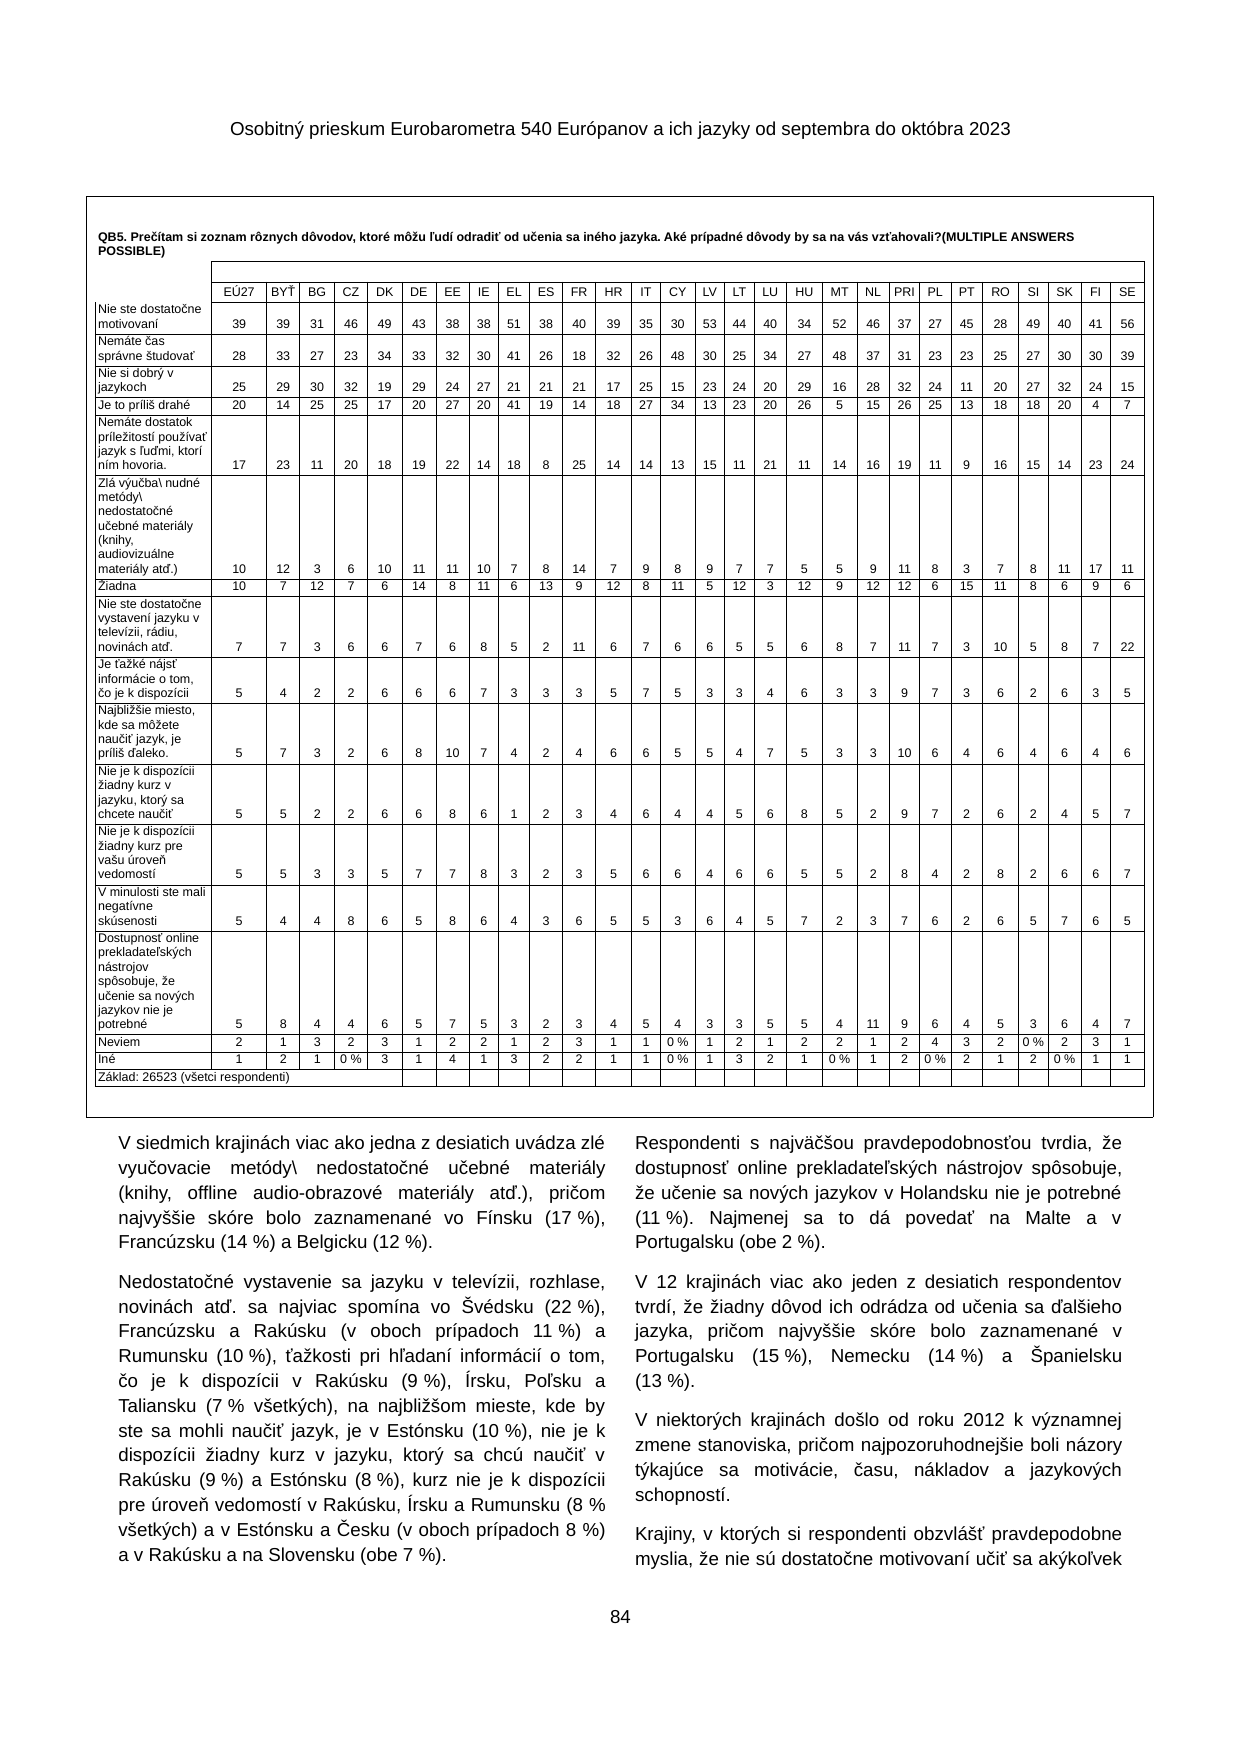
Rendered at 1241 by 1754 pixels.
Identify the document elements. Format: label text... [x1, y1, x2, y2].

table_cell 1 [632, 1035, 660, 1052]
table_cell 3 [499, 658, 529, 703]
table_cell [499, 1070, 529, 1086]
table_cell 38 [530, 303, 562, 334]
table_cell 7 [755, 476, 786, 579]
table_cell Najbližšie miesto, kde sa môžete naučiť jazyk, je príliš ďaleko. [96, 704, 211, 763]
table_cell [823, 1070, 857, 1086]
table_cell 7 [1049, 886, 1081, 931]
table_cell 21 [530, 367, 562, 397]
table_cell 8 [470, 825, 498, 884]
table_cell 3 [300, 704, 334, 763]
table_cell 6 [725, 825, 754, 884]
table_cell 11 [858, 932, 889, 1034]
table_cell SI [1019, 283, 1048, 302]
table_cell 1 [1111, 1035, 1144, 1052]
table_cell HR [596, 283, 631, 302]
table_cell 6 [368, 932, 402, 1034]
table_cell 3 [335, 825, 367, 884]
table_cell [212, 262, 1144, 282]
table_cell 7 [267, 597, 299, 657]
table_cell 22 [437, 416, 469, 475]
table_cell [696, 1070, 724, 1086]
table_cell 1 [696, 1053, 724, 1069]
table_cell 33 [403, 335, 436, 366]
table_cell 6 [983, 704, 1018, 763]
table_cell 1 [696, 1035, 724, 1052]
table_cell 20 [403, 398, 436, 415]
table_cell 11 [787, 416, 822, 475]
table_cell Nemáte dostatok príležitostí používať jazyk s ľuďmi, ktorí ním hovoria. [96, 416, 211, 475]
text [635, 177, 1122, 196]
table_cell 13 [530, 580, 562, 596]
table_cell 5 [983, 932, 1018, 1034]
table_cell 3 [725, 1053, 754, 1069]
table_cell 2 [725, 1035, 754, 1052]
table_cell 8 [890, 825, 919, 884]
table_cell 4 [1082, 704, 1110, 763]
table_cell 7 [725, 476, 754, 579]
table_cell 6 [1049, 580, 1081, 596]
table_cell 32 [1049, 367, 1081, 397]
table_cell 5 [1082, 765, 1110, 824]
table_cell Je to príliš drahé [96, 398, 211, 415]
table_cell 5 [755, 932, 786, 1034]
table_cell 6 [368, 886, 402, 931]
table_cell 1 [212, 1053, 266, 1069]
table_cell LT [725, 283, 754, 302]
table_cell 46 [335, 303, 367, 334]
table_cell 7 [403, 597, 436, 657]
table_cell 4 [661, 765, 695, 824]
text V siedmich krajinách viac ako jedna z desiatich uvádza zlé vyučovacie metódy\ nedostatočné učebné materiály (knihy, offline audio-obrazové materiály atď.), pričom najvyššie skóre bolo zaznamenané vo Fínsku (17 %), Francúzsku (14 %) a Belgicku (12 %). [118, 1118, 605, 1253]
table_cell LV [696, 283, 724, 302]
table_cell 5 [632, 886, 660, 931]
table_cell 3 [499, 1053, 529, 1069]
table_cell 19 [890, 416, 919, 475]
table_cell 21 [755, 416, 786, 475]
table_cell 1 [470, 1053, 498, 1069]
table_cell 0 % [823, 1053, 857, 1069]
table_cell Základ: 26523 (všetci respondenti) [96, 1070, 402, 1086]
table_cell 27 [920, 303, 951, 334]
table_cell 18 [596, 398, 631, 415]
table_cell Nie je k dispozícii žiadny kurz v jazyku, ktorý sa chcete naučiť [96, 765, 211, 824]
table_cell 1 [755, 1035, 786, 1052]
table_cell CY [661, 283, 695, 302]
table_cell 5 [823, 825, 857, 884]
table_cell 11 [470, 580, 498, 596]
table_cell 2 [530, 825, 562, 884]
table_cell 18 [563, 335, 595, 366]
table_cell 7 [499, 476, 529, 579]
table_cell 20 [755, 398, 786, 415]
table_cell 12 [267, 476, 299, 579]
table_cell 29 [403, 367, 436, 397]
table_cell 3 [823, 704, 857, 763]
table_cell FI [1082, 283, 1110, 302]
table_cell 8 [403, 704, 436, 763]
table_cell 4 [596, 932, 631, 1034]
table_cell 4 [696, 825, 724, 884]
table_cell 26 [530, 335, 562, 366]
table_cell 9 [890, 765, 919, 824]
table_cell 9 [952, 416, 982, 475]
table_cell 2 [1019, 825, 1048, 884]
table_cell 2 [212, 1035, 266, 1052]
table_cell [437, 1070, 469, 1086]
table_cell 27 [1019, 335, 1048, 366]
table_cell 6 [983, 765, 1018, 824]
table_cell 37 [858, 335, 889, 366]
table_cell PRI [890, 283, 919, 302]
table_cell 15 [696, 416, 724, 475]
table_cell 6 [1049, 658, 1081, 703]
table_cell 4 [1082, 932, 1110, 1034]
table_cell 4 [499, 886, 529, 931]
table_cell HU [787, 283, 822, 302]
table_cell 3 [858, 658, 889, 703]
table_cell 7 [267, 704, 299, 763]
table_cell 3 [300, 825, 334, 884]
table_cell 29 [267, 367, 299, 397]
table_cell 32 [596, 335, 631, 366]
table_cell 1 [300, 1053, 334, 1069]
table_cell [1049, 1070, 1081, 1086]
table_cell 3 [368, 1035, 402, 1052]
table_cell 4 [499, 704, 529, 763]
table_cell 20 [470, 398, 498, 415]
table_cell 10 [470, 476, 498, 579]
table_cell 2 [1019, 1053, 1048, 1069]
table_cell [632, 1070, 660, 1086]
table_cell 2 [952, 765, 982, 824]
table_cell 5 [725, 597, 754, 657]
table_cell 1 [596, 1053, 631, 1069]
table_cell 30 [470, 335, 498, 366]
table_cell 8 [823, 597, 857, 657]
table_cell 9 [890, 932, 919, 1034]
table_cell 1 [983, 1053, 1018, 1069]
table_cell 13 [952, 398, 982, 415]
table_cell 5 [596, 886, 631, 931]
table_cell 30 [300, 367, 334, 397]
text [87, 197, 1153, 1117]
table_cell [1082, 1070, 1110, 1086]
table_cell Nie ste dostatočne motivovaní [96, 302, 211, 334]
table_cell 6 [403, 658, 436, 703]
table_cell 2 [563, 1053, 595, 1069]
table_cell 5 [787, 704, 822, 763]
table_cell 4 [596, 765, 631, 824]
table_cell 39 [267, 303, 299, 334]
table_cell 5 [212, 825, 266, 884]
table_cell 25 [212, 367, 266, 397]
table_cell 5 [403, 886, 436, 931]
table_cell 4 [1082, 398, 1110, 415]
table_cell 24 [725, 367, 754, 397]
table_cell 20 [335, 416, 367, 475]
table_cell 8 [920, 476, 951, 579]
text V 12 krajinách viac ako jeden z desiatich respondentov tvrdí, že žiadny dôvod ich odrádza od učenia sa ďalšieho jazyka, pričom najvyššie skóre bolo zaznamenané v Portugalsku (15 %), Nemecku (14 %) a Španielsku (13 %). [635, 1271, 1122, 1391]
table_cell 27 [787, 335, 822, 366]
table_cell 4 [725, 886, 754, 931]
table_cell SE [1111, 283, 1144, 302]
table_cell 11 [1049, 476, 1081, 579]
table_cell 38 [437, 303, 469, 334]
table_cell 15 [858, 398, 889, 415]
table_cell 6 [335, 476, 367, 579]
table_cell 23 [1082, 416, 1110, 475]
table_cell 40 [563, 303, 595, 334]
table_cell 5 [267, 825, 299, 884]
table_cell 7 [267, 580, 299, 596]
table_cell 8 [437, 886, 469, 931]
table_cell 2 [530, 765, 562, 824]
table_cell 3 [952, 658, 982, 703]
table_cell 11 [437, 476, 469, 579]
table_cell 11 [1111, 476, 1144, 579]
table_cell 10 [983, 597, 1018, 657]
table_cell 5 [470, 932, 498, 1034]
table_cell 5 [499, 597, 529, 657]
table_cell 5 [787, 825, 822, 884]
table_cell 2 [952, 886, 982, 931]
table_cell 6 [787, 597, 822, 657]
table_cell 4 [563, 704, 595, 763]
table_cell 7 [787, 886, 822, 931]
table_cell 25 [300, 398, 334, 415]
table_cell 7 [890, 886, 919, 931]
table_cell [858, 1070, 889, 1086]
table_cell 5 [1111, 886, 1144, 931]
table_cell EL [499, 283, 529, 302]
table_cell 25 [920, 398, 951, 415]
table_cell 8 [437, 580, 469, 596]
table_cell 6 [1111, 704, 1144, 763]
table_cell 8 [1049, 597, 1081, 657]
table_cell 25 [725, 335, 754, 366]
table_cell 5 [212, 886, 266, 931]
table_cell 5 [755, 886, 786, 931]
table_cell 15 [952, 580, 982, 596]
table_cell 5 [1019, 597, 1048, 657]
table_cell 34 [755, 335, 786, 366]
table_cell 5 [212, 765, 266, 824]
table_cell 28 [858, 367, 889, 397]
table_cell 2 [858, 825, 889, 884]
table_cell 20 [983, 367, 1018, 397]
table_cell 21 [563, 367, 595, 397]
table_cell 48 [823, 335, 857, 366]
table_cell 6 [920, 580, 951, 596]
table_cell 33 [267, 335, 299, 366]
table_cell 24 [920, 367, 951, 397]
table_cell 27 [1019, 367, 1048, 397]
table_cell 3 [563, 765, 595, 824]
table_cell 2 [952, 1053, 982, 1069]
table_cell 14 [470, 416, 498, 475]
table_cell 37 [890, 303, 919, 334]
table_cell IE [470, 283, 498, 302]
table_cell [952, 1070, 982, 1086]
table_cell DE [403, 283, 436, 302]
table_cell 5 [403, 932, 436, 1034]
table_cell 7 [920, 765, 951, 824]
table_cell 16 [858, 416, 889, 475]
table_cell 4 [725, 704, 754, 763]
table_cell 11 [403, 476, 436, 579]
table_cell 6 [368, 580, 402, 596]
table_cell 7 [596, 476, 631, 579]
table_cell 38 [470, 303, 498, 334]
table_cell 4 [823, 932, 857, 1034]
table_cell 19 [368, 367, 402, 397]
table_cell 4 [920, 825, 951, 884]
table_cell 8 [335, 886, 367, 931]
table_cell 14 [403, 580, 436, 596]
table_cell 17 [212, 416, 266, 475]
table_cell 5 [696, 704, 724, 763]
table_cell 43 [403, 303, 436, 334]
table_cell 1 [499, 765, 529, 824]
table_cell 3 [499, 932, 529, 1034]
table_cell EÚ27 [212, 283, 266, 302]
table_cell 6 [661, 597, 695, 657]
table_cell 46 [858, 303, 889, 334]
table_cell 6 [596, 597, 631, 657]
table_cell 6 [437, 658, 469, 703]
table_cell 5 [596, 825, 631, 884]
table_cell 32 [890, 367, 919, 397]
table_cell 12 [300, 580, 334, 596]
table_cell 5 [787, 476, 822, 579]
table_cell Neviem [96, 1035, 211, 1052]
table_cell 3 [300, 476, 334, 579]
table_cell 5 [1019, 886, 1048, 931]
table_cell 3 [696, 658, 724, 703]
table_cell 7 [632, 658, 660, 703]
table_cell 15 [1019, 416, 1048, 475]
table_cell 2 [983, 1035, 1018, 1052]
table_cell [470, 1070, 498, 1086]
table_cell 6 [696, 597, 724, 657]
table_cell 19 [403, 416, 436, 475]
table_cell 8 [787, 765, 822, 824]
table_cell 1 [403, 1053, 436, 1069]
table_cell 6 [755, 825, 786, 884]
table_cell 27 [437, 398, 469, 415]
table_cell 11 [563, 597, 595, 657]
table_cell 39 [212, 303, 266, 334]
table_header QB5. Prečítam si zoznam rôznych dôvodov, ktoré môžu ľudí odradiť od učenia sa iného jazyka. Aké prípadné dôvody by sa na vás vzťahovali?(MULTIPLE ANSWERS POSSIBLE) [95, 227, 1144, 261]
table_cell 11 [890, 597, 919, 657]
table_cell 8 [267, 932, 299, 1034]
table_cell 39 [596, 303, 631, 334]
table_cell 3 [1019, 932, 1048, 1034]
table_cell [890, 1070, 919, 1086]
table_cell 9 [696, 476, 724, 579]
table_cell 10 [437, 704, 469, 763]
table_cell 2 [858, 765, 889, 824]
table_cell 3 [530, 658, 562, 703]
table_cell 0 % [1049, 1053, 1081, 1069]
table_cell 4 [952, 932, 982, 1034]
table_cell 4 [952, 704, 982, 763]
table_cell 3 [755, 580, 786, 596]
table_cell [920, 1070, 951, 1086]
table_cell 3 [563, 825, 595, 884]
table_cell BG [300, 283, 334, 302]
table_cell 10 [212, 476, 266, 579]
table_cell Žiadna [96, 580, 211, 596]
table_cell SK [1049, 283, 1081, 302]
table_cell 3 [952, 597, 982, 657]
table_cell 14 [1049, 416, 1081, 475]
table_cell 5 [696, 580, 724, 596]
table_cell 5 [212, 704, 266, 763]
table_cell 6 [755, 765, 786, 824]
table_cell 5 [596, 658, 631, 703]
table_cell 40 [1049, 303, 1081, 334]
table_cell 30 [1082, 335, 1110, 366]
table_cell 2 [1049, 1035, 1081, 1052]
table_cell LU [755, 283, 786, 302]
table_cell 1 [403, 1035, 436, 1052]
table_cell [1019, 1070, 1048, 1086]
table_cell 25 [335, 398, 367, 415]
table_cell 25 [632, 367, 660, 397]
table_cell 6 [787, 658, 822, 703]
table_cell 23 [696, 367, 724, 397]
table_cell 0 % [920, 1053, 951, 1069]
table_cell 5 [787, 932, 822, 1034]
table_cell 14 [823, 416, 857, 475]
table_cell 6 [983, 658, 1018, 703]
table_cell 41 [499, 398, 529, 415]
table_cell 13 [661, 416, 695, 475]
table_cell 16 [823, 367, 857, 397]
table_cell 5 [1111, 658, 1144, 703]
table_cell 5 [661, 658, 695, 703]
table_cell 26 [890, 398, 919, 415]
table_cell V minulosti ste mali negatívne skúsenosti [96, 886, 211, 931]
table_cell 7 [1082, 597, 1110, 657]
table_cell 20 [212, 398, 266, 415]
table_cell 7 [1111, 398, 1144, 415]
table_cell 2 [530, 932, 562, 1034]
table_cell 9 [632, 476, 660, 579]
table_cell 7 [470, 658, 498, 703]
table_cell [563, 1070, 595, 1086]
table_cell 15 [1111, 367, 1144, 397]
table_cell 12 [596, 580, 631, 596]
table_cell 44 [725, 303, 754, 334]
table_cell 6 [470, 765, 498, 824]
table_cell MT [823, 283, 857, 302]
table_cell 6 [368, 597, 402, 657]
table_cell 2 [890, 1053, 919, 1069]
table_cell 4 [300, 886, 334, 931]
table_cell 34 [787, 303, 822, 334]
table_cell 3 [661, 886, 695, 931]
table_cell 3 [952, 1035, 982, 1052]
table_cell 11 [983, 580, 1018, 596]
table_cell 6 [632, 704, 660, 763]
table_cell 6 [983, 886, 1018, 931]
table_cell 0 % [661, 1053, 695, 1069]
table_cell 10 [368, 476, 402, 579]
table_cell EE [437, 283, 469, 302]
table_cell 2 [530, 1035, 562, 1052]
table_cell 34 [368, 335, 402, 366]
table_cell ES [530, 283, 562, 302]
table_cell 0 % [335, 1053, 367, 1069]
table_cell [403, 1070, 436, 1086]
table_cell 8 [632, 580, 660, 596]
table_cell 4 [755, 658, 786, 703]
table_cell 6 [1082, 886, 1110, 931]
table_cell PL [920, 283, 951, 302]
table_cell 24 [437, 367, 469, 397]
table_cell 8 [437, 765, 469, 824]
table_cell 4 [335, 932, 367, 1034]
table_cell 6 [499, 580, 529, 596]
text [118, 177, 605, 196]
table_cell 2 [300, 658, 334, 703]
table_cell 25 [563, 416, 595, 475]
table_cell 30 [1049, 335, 1081, 366]
table_cell 3 [952, 476, 982, 579]
table_cell 3 [300, 1035, 334, 1052]
table_cell Je ťažké nájsť informácie o tom, čo je k dispozícii [96, 658, 211, 703]
table_cell 14 [563, 476, 595, 579]
table_cell 6 [1049, 825, 1081, 884]
table_cell 7 [755, 704, 786, 763]
table_cell 51 [499, 303, 529, 334]
table_cell Zlá výučba\ nudné metódy\ nedostatočné učebné materiály (knihy, audiovizuálne materiály atď.) [96, 476, 211, 579]
table_cell NL [858, 283, 889, 302]
table_cell 18 [1019, 398, 1048, 415]
table_cell 6 [368, 704, 402, 763]
table_cell 34 [661, 398, 695, 415]
table_cell 5 [661, 704, 695, 763]
table_cell 1 [1082, 1053, 1110, 1069]
table_cell 2 [437, 1035, 469, 1052]
table_cell 2 [1019, 658, 1048, 703]
table_cell 3 [530, 886, 562, 931]
table_cell 2 [470, 1035, 498, 1052]
table_cell 7 [403, 825, 436, 884]
table_cell 21 [499, 367, 529, 397]
table_cell 41 [499, 335, 529, 366]
table_cell 4 [267, 658, 299, 703]
table_cell Nie je k dispozícii žiadny kurz pre vašu úroveň vedomostí [96, 825, 211, 884]
table_cell 7 [437, 932, 469, 1034]
table_cell RO [983, 283, 1018, 302]
table_cell 14 [632, 416, 660, 475]
table_cell 7 [1111, 932, 1144, 1034]
table_cell 11 [725, 416, 754, 475]
table_cell 32 [437, 335, 469, 366]
table_cell [95, 261, 211, 282]
table_cell 25 [983, 335, 1018, 366]
table_cell 18 [983, 398, 1018, 415]
table_cell 28 [983, 303, 1018, 334]
table_cell 6 [403, 765, 436, 824]
table_cell 6 [368, 765, 402, 824]
table_cell 1 [787, 1053, 822, 1069]
table_cell 7 [920, 597, 951, 657]
table_cell 32 [335, 367, 367, 397]
table_cell 5 [725, 765, 754, 824]
table_cell 5 [823, 765, 857, 824]
table_cell 7 [1111, 765, 1144, 824]
table_cell 26 [632, 335, 660, 366]
table_cell 2 [530, 704, 562, 763]
table_cell 5 [267, 765, 299, 824]
table_cell 4 [696, 765, 724, 824]
table_cell 31 [300, 303, 334, 334]
table_cell 7 [437, 825, 469, 884]
table_cell 2 [335, 704, 367, 763]
table_cell 30 [696, 335, 724, 366]
table_cell 2 [335, 765, 367, 824]
table_cell 45 [952, 303, 982, 334]
table_cell 3 [1082, 658, 1110, 703]
table_cell 10 [212, 580, 266, 596]
table_cell 8 [661, 476, 695, 579]
table_cell 7 [920, 658, 951, 703]
table_cell 24 [1111, 416, 1144, 475]
table_cell 2 [530, 1053, 562, 1069]
table_cell 9 [1082, 580, 1110, 596]
table_cell 5 [823, 398, 857, 415]
table_cell 7 [212, 597, 266, 657]
table_cell 52 [823, 303, 857, 334]
table_cell 27 [632, 398, 660, 415]
table_cell 1 [1111, 1053, 1144, 1069]
table_cell [596, 1070, 631, 1086]
table_cell CZ [335, 283, 367, 302]
table_cell [755, 1070, 786, 1086]
table_cell 27 [300, 335, 334, 366]
table_cell 5 [368, 825, 402, 884]
table_cell Nie si dobrý v jazykoch [96, 367, 211, 397]
table_cell 8 [530, 476, 562, 579]
table_cell 27 [470, 367, 498, 397]
table_cell 9 [858, 476, 889, 579]
table_cell 8 [983, 825, 1018, 884]
table_cell 7 [335, 580, 367, 596]
table_cell 17 [368, 398, 402, 415]
table_cell 6 [470, 886, 498, 931]
table_cell 6 [596, 704, 631, 763]
table_cell 8 [1019, 476, 1048, 579]
table_cell 11 [890, 476, 919, 579]
table_cell 12 [725, 580, 754, 596]
table_cell 18 [368, 416, 402, 475]
table_cell 26 [787, 398, 822, 415]
table_cell 3 [368, 1053, 402, 1069]
table_cell Dostupnosť online prekladateľských nástrojov spôsobuje, že učenie sa nových jazykov nie je potrebné [96, 932, 211, 1034]
table_cell 53 [696, 303, 724, 334]
table_cell 2 [1019, 765, 1048, 824]
table_cell DK [368, 283, 402, 302]
table_cell 2 [335, 658, 367, 703]
table_cell 9 [890, 658, 919, 703]
table_cell 2 [267, 1053, 299, 1069]
table_cell FR [563, 283, 595, 302]
table_cell 5 [632, 932, 660, 1034]
table_cell 11 [300, 416, 334, 475]
table_cell 4 [437, 1053, 469, 1069]
table_cell 8 [470, 597, 498, 657]
table_cell 29 [787, 367, 822, 397]
table_cell 6 [563, 886, 595, 931]
table_cell [983, 1070, 1018, 1086]
table_cell 40 [755, 303, 786, 334]
table_cell 14 [563, 398, 595, 415]
table_cell 35 [632, 303, 660, 334]
table_cell [1111, 1070, 1144, 1086]
table_cell 14 [596, 416, 631, 475]
table_cell 3 [725, 932, 754, 1034]
table_cell 4 [300, 932, 334, 1034]
table_cell 11 [920, 416, 951, 475]
table_cell 6 [920, 886, 951, 931]
table_cell 5 [755, 597, 786, 657]
table_cell 3 [823, 658, 857, 703]
table_cell 6 [920, 704, 951, 763]
table_cell 6 [368, 658, 402, 703]
table_cell 7 [858, 597, 889, 657]
table_cell 1 [267, 1035, 299, 1052]
table_cell 0 % [661, 1035, 695, 1052]
table_cell 3 [725, 658, 754, 703]
table_cell 1 [858, 1035, 889, 1052]
table_cell 2 [823, 1035, 857, 1052]
text Nedostatočné vystavenie sa jazyku v televízii, rozhlase, novinách atď. sa najviac spomína vo Švédsku (22 %), Francúzsku a Rakúsku (v oboch prípadoch 11 %) a Rumunsku (10 %), ťažkosti pri hľadaní informácií o tom, čo je k dispozícii v Rakúsku (9 %), Írsku, Poľsku a Taliansku (7 % všetkých), na najbližšom mieste, kde by ste sa mohli naučiť jazyk, je v Estónsku (10 %), nie je k dispozícii žiadny kurz v jazyku, ktorý sa chcú naučiť v Rakúsku (9 %) a Estónsku (8 %), kurz nie je k dispozícii pre úroveň vedomostí v Rakúsku, Írsku a Rumunsku (8 % všetkých) a v Estónsku a Česku (v oboch prípadoch 8 %) a v Rakúsku a na Slovensku (obe 7 %). [118, 1271, 605, 1565]
table_cell 6 [1049, 704, 1081, 763]
table_cell [530, 1070, 562, 1086]
table_cell 3 [1082, 1035, 1110, 1052]
table_cell 7 [1111, 825, 1144, 884]
table_cell 56 [1111, 303, 1144, 334]
table_cell 9 [563, 580, 595, 596]
table_cell 6 [632, 765, 660, 824]
table_cell 3 [563, 658, 595, 703]
table_cell 17 [596, 367, 631, 397]
table_cell 4 [1019, 704, 1048, 763]
table_cell 5 [212, 932, 266, 1034]
table_cell 6 [335, 597, 367, 657]
table_cell [661, 1070, 695, 1086]
table_cell Nemáte čas správne študovať [96, 335, 211, 366]
table_cell 2 [300, 765, 334, 824]
table_cell 15 [661, 367, 695, 397]
table_cell 12 [787, 580, 822, 596]
table_cell [95, 282, 211, 302]
table_cell 10 [890, 704, 919, 763]
table_cell 14 [267, 398, 299, 415]
table_cell 2 [530, 597, 562, 657]
table_cell [725, 1070, 754, 1086]
table_cell 49 [1019, 303, 1048, 334]
table_cell 19 [530, 398, 562, 415]
text Respondenti s najväčšou pravdepodobnosťou tvrdia, že dostupnosť online prekladateľských nástrojov spôsobuje, že učenie sa nových jazykov v Holandsku nie je potrebné (11 %). Najmenej sa to dá povedať na Malte a v Portugalsku (obe 2 %). [635, 1118, 1122, 1253]
table_cell 2 [755, 1053, 786, 1069]
table_cell 6 [1049, 932, 1081, 1034]
table_cell 30 [661, 303, 695, 334]
table_cell 23 [335, 335, 367, 366]
table_cell 22 [1111, 597, 1144, 657]
table_cell 5 [823, 476, 857, 579]
table_cell 41 [1082, 303, 1110, 334]
table_cell 13 [696, 398, 724, 415]
table_cell 12 [858, 580, 889, 596]
table_cell 2 [823, 886, 857, 931]
table_cell 0 % [1019, 1035, 1048, 1052]
table_cell 7 [983, 476, 1018, 579]
table_cell 6 [696, 886, 724, 931]
table_cell 6 [1111, 580, 1144, 596]
table_cell 4 [1049, 765, 1081, 824]
table_cell 3 [499, 825, 529, 884]
table_cell 6 [437, 597, 469, 657]
table_cell 6 [632, 825, 660, 884]
table_cell BYŤ [267, 283, 299, 302]
table_cell 1 [858, 1053, 889, 1069]
table_cell 1 [632, 1053, 660, 1069]
table_cell 6 [661, 825, 695, 884]
table_cell 1 [499, 1035, 529, 1052]
text V niektorých krajinách došlo od roku 2012 k významnej zmene stanoviska, pričom najpozoruhodnejšie boli názory týkajúce sa motivácie, času, nákladov a jazykových schopností. [635, 1409, 1122, 1505]
table_cell 20 [1049, 398, 1081, 415]
table_cell 4 [920, 1035, 951, 1052]
table_cell 49 [368, 303, 402, 334]
table_cell 6 [920, 932, 951, 1034]
table_cell 8 [1019, 580, 1048, 596]
table_cell 2 [787, 1035, 822, 1052]
table_cell 4 [267, 886, 299, 931]
table_cell 23 [267, 416, 299, 475]
table_cell [787, 1070, 822, 1086]
table_cell 23 [920, 335, 951, 366]
table_cell 3 [696, 932, 724, 1034]
table_cell 4 [661, 932, 695, 1034]
table_cell 23 [725, 398, 754, 415]
table_cell 7 [470, 704, 498, 763]
table_cell 48 [661, 335, 695, 366]
table_cell 2 [890, 1035, 919, 1052]
table_cell 2 [335, 1035, 367, 1052]
table_cell 7 [632, 597, 660, 657]
table_cell 39 [1111, 335, 1144, 366]
table_cell 3 [858, 704, 889, 763]
table_cell 3 [858, 886, 889, 931]
table_cell 16 [983, 416, 1018, 475]
table_cell 9 [823, 580, 857, 596]
table_cell 8 [530, 416, 562, 475]
text Krajiny, v ktorých si respondenti obzvlášť pravdepodobne myslia, že nie sú dostatočne motivovaní učiť sa akýkoľvek [635, 1523, 1122, 1569]
table_cell 12 [890, 580, 919, 596]
table_cell 6 [1082, 825, 1110, 884]
table_cell 20 [755, 367, 786, 397]
table_cell 23 [952, 335, 982, 366]
table_cell Iné [96, 1053, 211, 1069]
table_cell 11 [952, 367, 982, 397]
table_cell 2 [952, 825, 982, 884]
table_cell 1 [596, 1035, 631, 1052]
table_cell 11 [661, 580, 695, 596]
table_cell Nie ste dostatočne vystavení jazyku v televízii, rádiu, novinách atď. [96, 597, 211, 657]
table_cell IT [632, 283, 660, 302]
table_cell 31 [890, 335, 919, 366]
table_cell 28 [212, 335, 266, 366]
table_cell 3 [563, 932, 595, 1034]
table_cell 3 [300, 597, 334, 657]
table_cell 5 [212, 658, 266, 703]
table_cell 3 [563, 1035, 595, 1052]
table_cell 18 [499, 416, 529, 475]
table_cell 17 [1082, 476, 1110, 579]
table_cell 24 [1082, 367, 1110, 397]
table_cell PT [952, 283, 982, 302]
